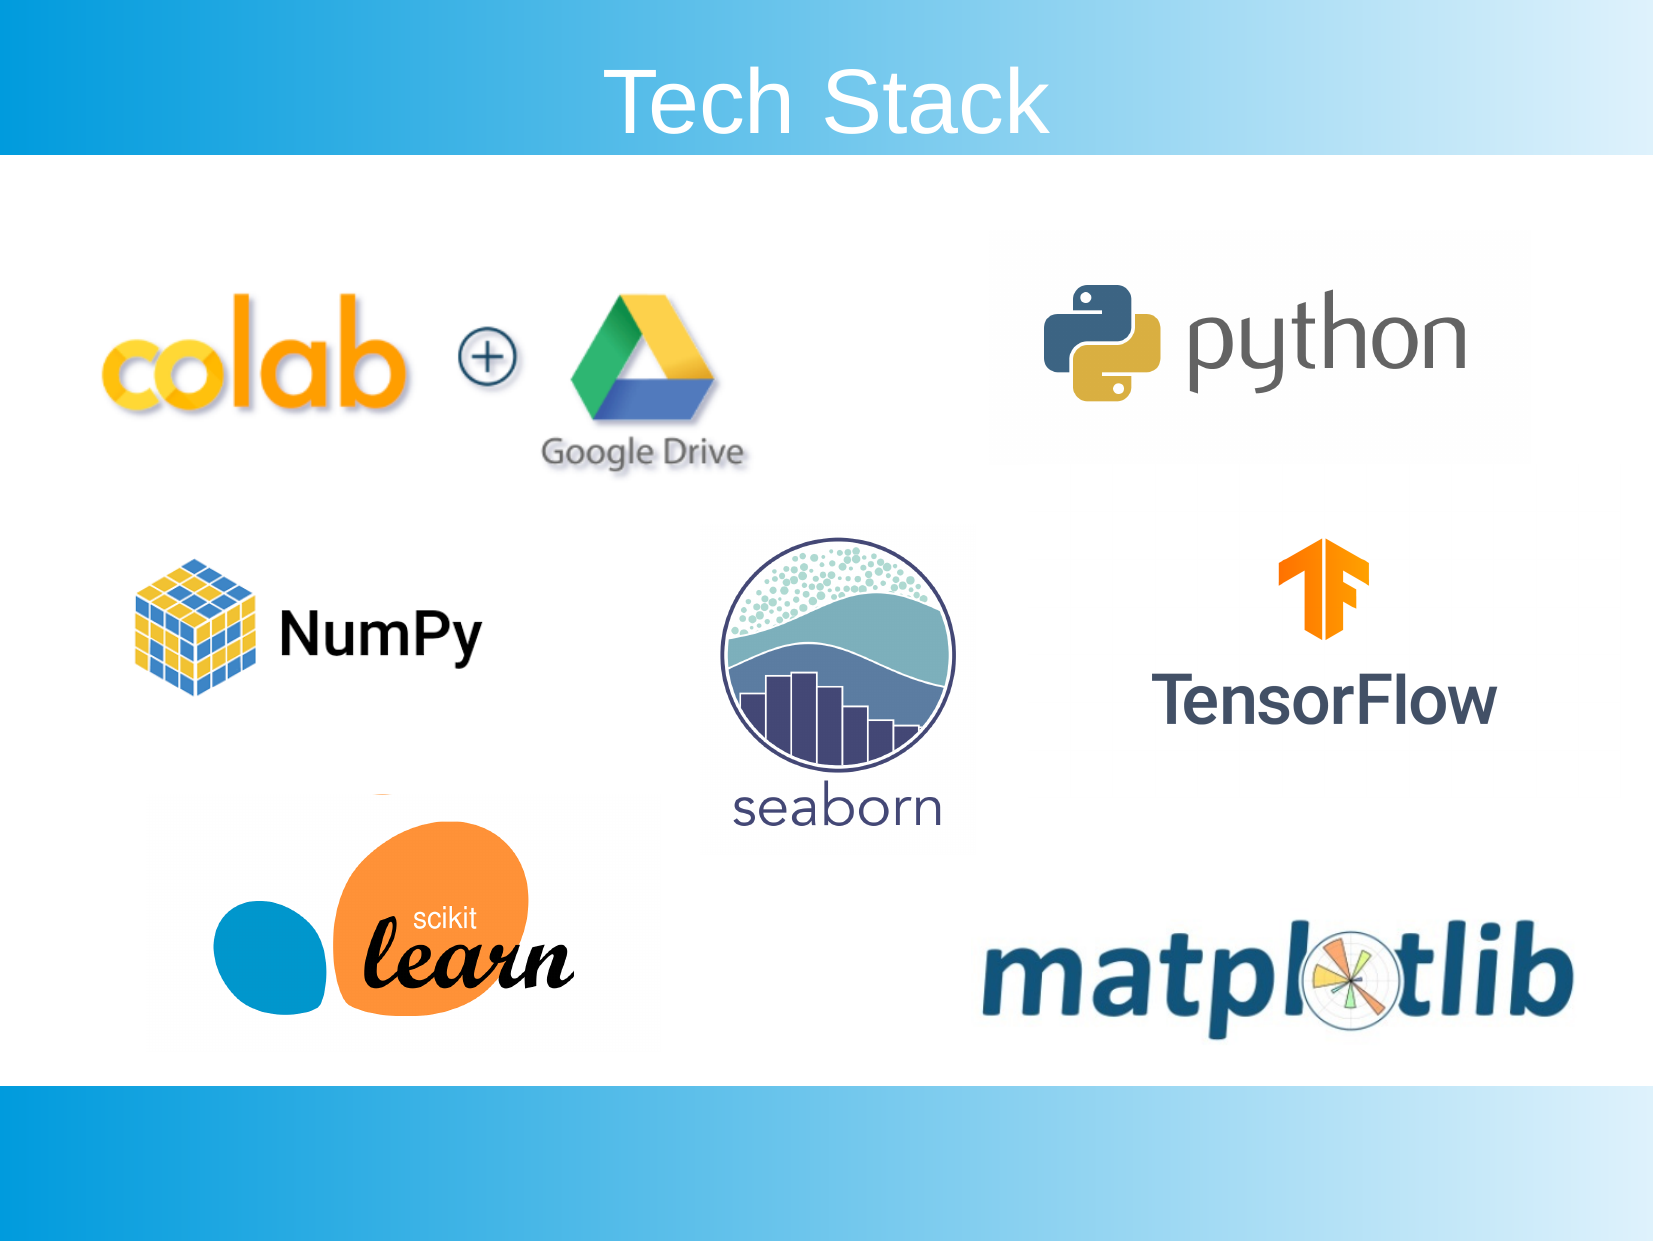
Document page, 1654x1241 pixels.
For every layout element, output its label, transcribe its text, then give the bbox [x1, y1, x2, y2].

title Tech Stack [82, 49, 1571, 155]
picture [989, 230, 1621, 798]
picture [60, 239, 976, 856]
picture [971, 884, 1591, 1067]
picture [146, 794, 661, 1052]
picture [120, 554, 496, 706]
